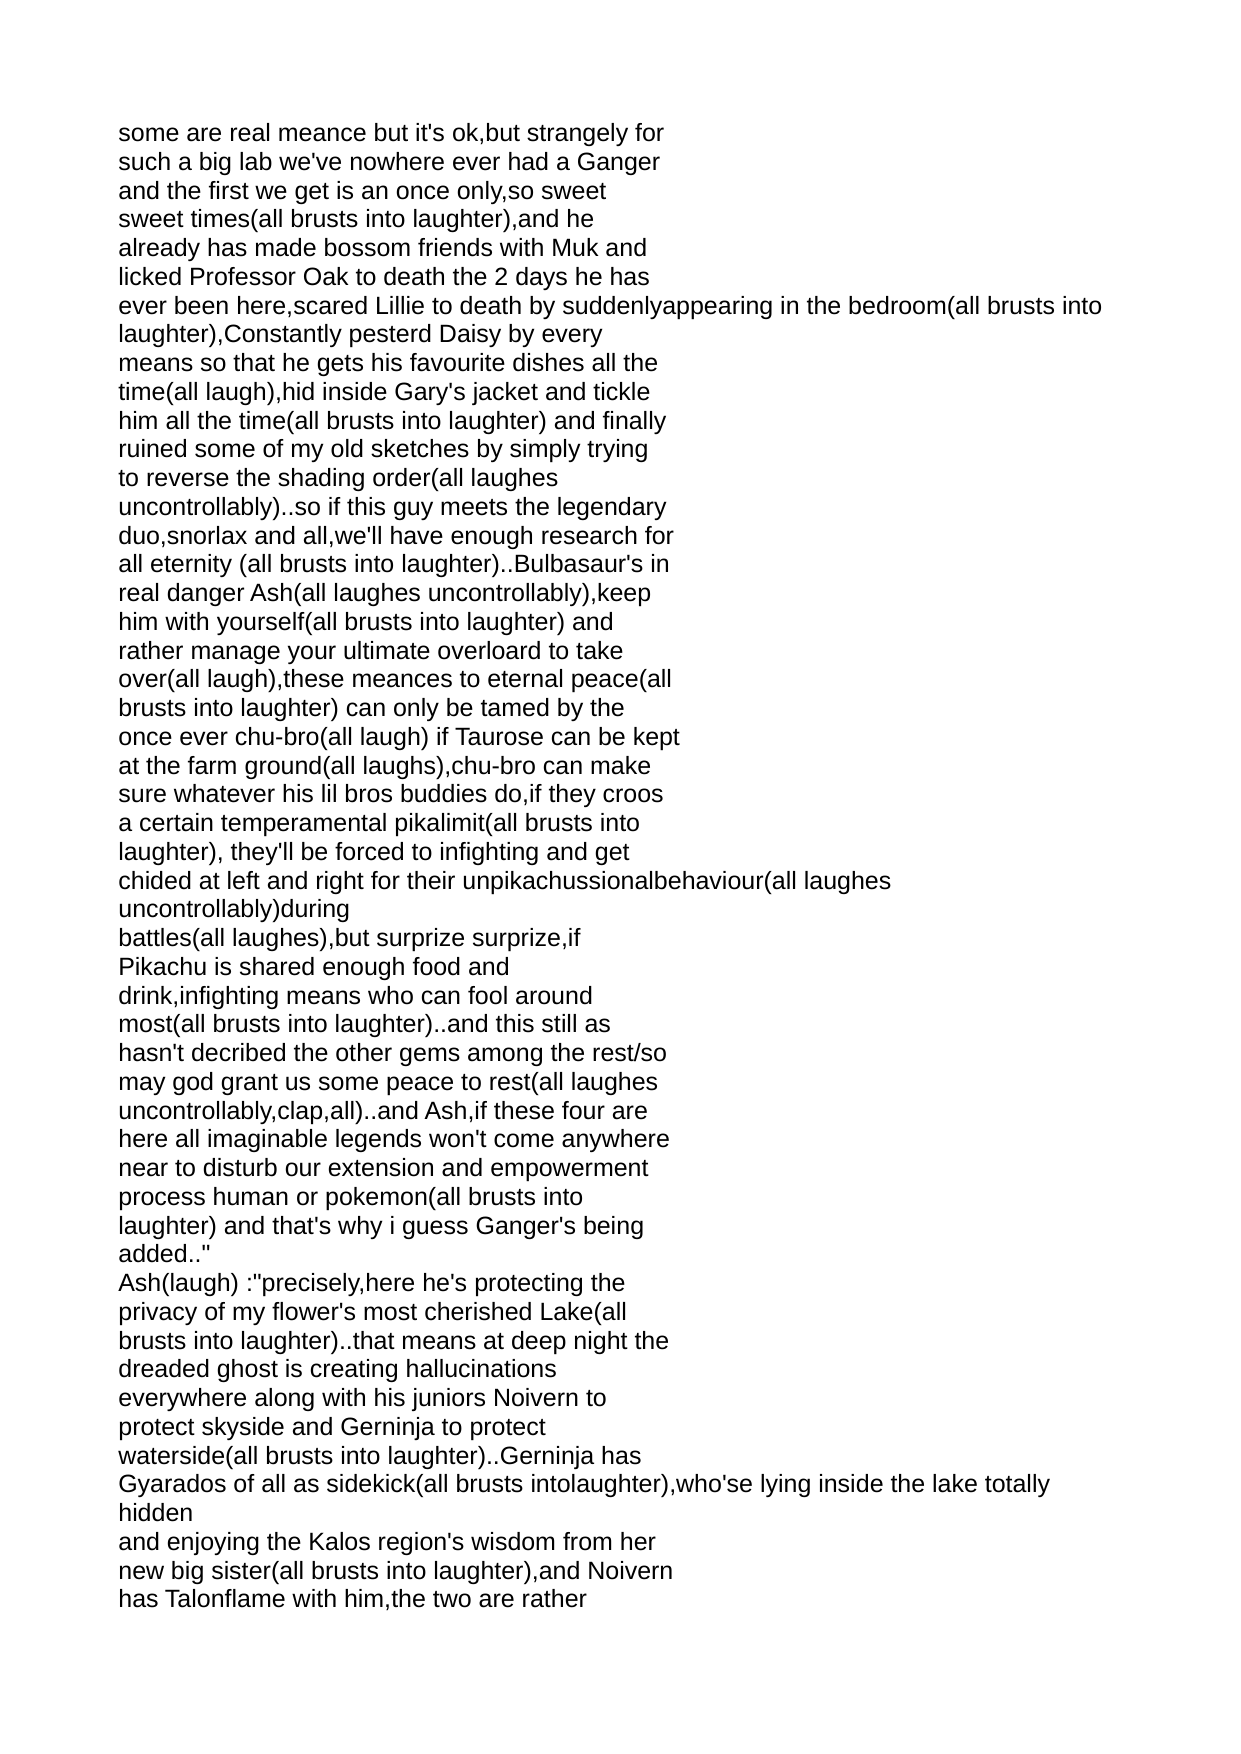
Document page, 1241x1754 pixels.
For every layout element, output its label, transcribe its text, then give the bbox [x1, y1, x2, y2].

text once ever chu-bro(all laugh) if Taurose can be kept [118, 722, 1122, 751]
text and enjoying the Kalos region's wisdom from her [118, 1527, 1122, 1556]
text sweet times(all brusts into laughter),and he [118, 204, 1122, 233]
text Gyarados of all as sidekick(all brusts intolaughter),who'se lying inside the lake totally hidden [118, 1469, 1122, 1527]
text time(all laugh),hid inside Gary's jacket and tickle [118, 377, 1122, 406]
text to reverse the shading order(all laughes [118, 463, 1122, 492]
text brusts into laughter)..that means at deep night the [118, 1326, 1122, 1354]
text at the farm ground(all laughs),chu-bro can make [118, 751, 1122, 779]
text here all imaginable legends won't come anywhere [118, 1124, 1122, 1153]
text protect skyside and Gerninja to protect [118, 1412, 1122, 1441]
text most(all brusts into laughter)..and this still as [118, 1009, 1122, 1038]
text sure whatever his lil bros buddies do,if they croos [118, 779, 1122, 808]
text all eternity (all brusts into laughter)..Bulbasaur's in [118, 549, 1122, 578]
text added.." [118, 1239, 1122, 1268]
text real danger Ash(all laughes uncontrollably),keep [118, 578, 1122, 607]
text and the first we get is an once only,so sweet [118, 176, 1122, 204]
text rather manage your ultimate overloard to take [118, 636, 1122, 664]
text privacy of my flower's most cherished Lake(all [118, 1297, 1122, 1326]
text may god grant us some peace to rest(all laughes [118, 1067, 1122, 1096]
text means so that he gets his favourite dishes all the [118, 348, 1122, 377]
text already has made bossom friends with Muk and [118, 233, 1122, 262]
text brusts into laughter) can only be tamed by the [118, 693, 1122, 722]
text new big sister(all brusts into laughter),and Noivern [118, 1556, 1122, 1584]
text laughter), they'll be forced to infighting and get [118, 837, 1122, 866]
text some are real meance but it's ok,but strangely for [118, 118, 1122, 147]
text laughter),Constantly pesterd Daisy by every [118, 319, 1122, 348]
text Pikachu is shared enough food and [118, 952, 1122, 981]
text hasn't decribed the other gems among the rest/so [118, 1038, 1122, 1067]
text such a big lab we've nowhere ever had a Ganger [118, 147, 1122, 176]
text process human or pokemon(all brusts into [118, 1182, 1122, 1211]
text uncontrollably,clap,all)..and Ash,if these four are [118, 1096, 1122, 1124]
text everywhere along with his juniors Noivern to [118, 1383, 1122, 1412]
text duo,snorlax and all,we'll have enough research for [118, 521, 1122, 549]
text him with yourself(all brusts into laughter) and [118, 607, 1122, 636]
text chided at left and right for their unpikachussionalbehaviour(all laughes uncontrollably)during [118, 866, 1122, 923]
text near to disturb our extension and empowerment [118, 1153, 1122, 1182]
text uncontrollably)..so if this guy meets the legendary [118, 492, 1122, 521]
text licked Professor Oak to death the 2 days he has [118, 262, 1122, 291]
text drink,infighting means who can fool around [118, 981, 1122, 1009]
text waterside(all brusts into laughter)..Gerninja has [118, 1441, 1122, 1469]
text laughter) and that's why i guess Ganger's being [118, 1211, 1122, 1239]
text over(all laugh),these meances to eternal peace(all [118, 664, 1122, 693]
text a certain temperamental pikalimit(all brusts into [118, 808, 1122, 837]
text battles(all laughes),but surprize surprize,if [118, 923, 1122, 952]
text dreaded ghost is creating hallucinations [118, 1354, 1122, 1383]
text ruined some of my old sketches by simply trying [118, 434, 1122, 463]
text him all the time(all brusts into laughter) and finally [118, 406, 1122, 434]
text ever been here,scared Lillie to death by suddenlyappearing in the bedroom(all brusts into [118, 291, 1122, 319]
text Ash(laugh) :"precisely,here he's protecting the [118, 1268, 1122, 1297]
text has Talonflame with him,the two are rather [118, 1584, 1122, 1613]
